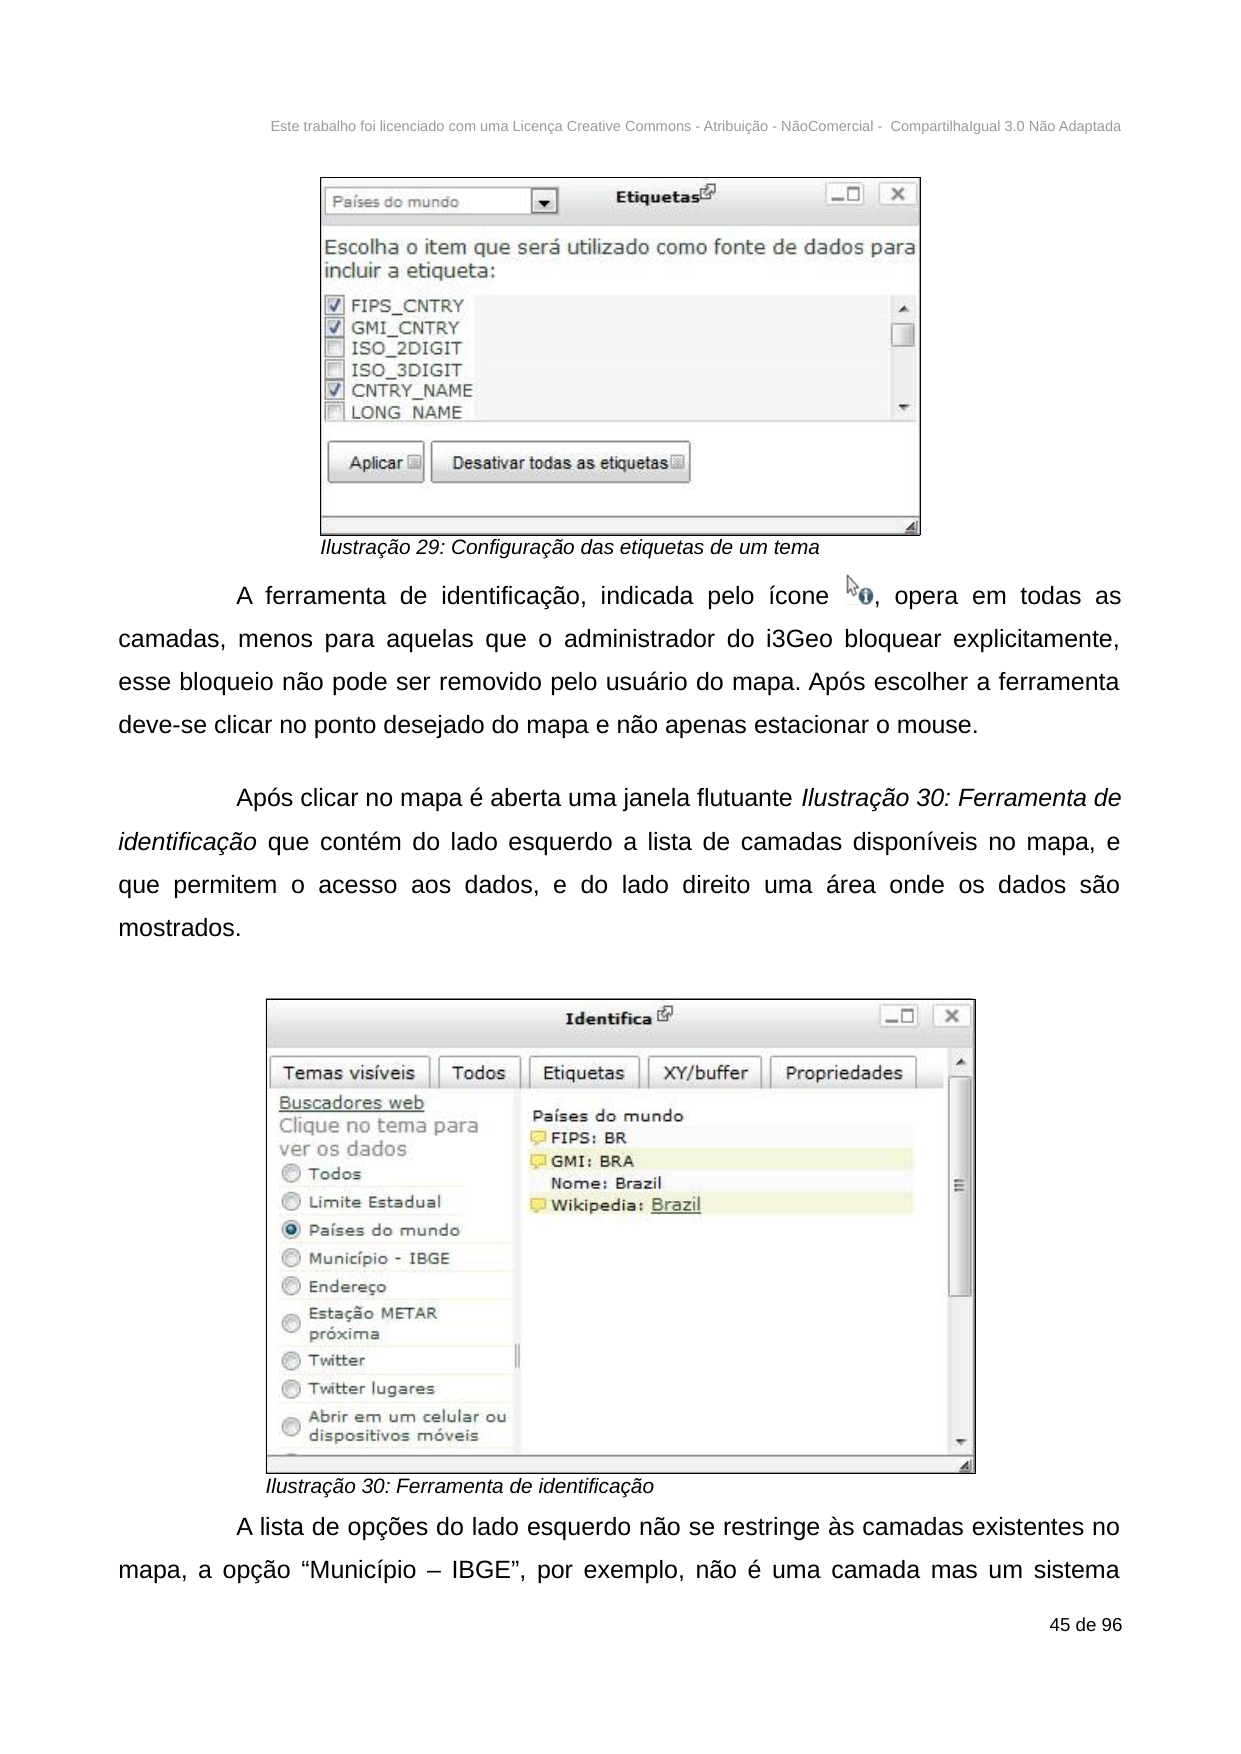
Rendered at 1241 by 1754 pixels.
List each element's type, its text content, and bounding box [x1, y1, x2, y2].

text A lista de opções do lado esquerdo não se restringe às camadas existentes no mapa, a opção “Município – IBGE”, por exemplo, não é uma camada mas um sistema [118, 986, 1122, 1584]
text Após clicar no mapa é aberta uma janela flutuante Ilustração 30: Ferramenta de identificação que contém do lado esquerdo a lista de camadas disponíveis no mapa, e que permitem o acesso aos dados, e do lado direito uma área onde os dados são mostrados. [118, 783, 1122, 942]
text Ilustração 30: Ferramenta de identificação [265, 1474, 975, 1497]
picture [844, 573, 874, 605]
text Ilustração 29: Configuração das etiquetas de um tema [320, 536, 920, 559]
text A ferramenta de identificação, indicada pelo ícone , opera em todas as camadas, menos para aquelas que o administrador do i3Geo bloquear explicitamente, esse bloqueio não pode ser removido pelo usuário do mapa. Após escolher a ferramenta deve-se clicar no ponto desejado do mapa e não apenas estacionar o mouse. [118, 164, 1122, 739]
picture [267, 1000, 975, 1473]
picture [321, 178, 920, 535]
